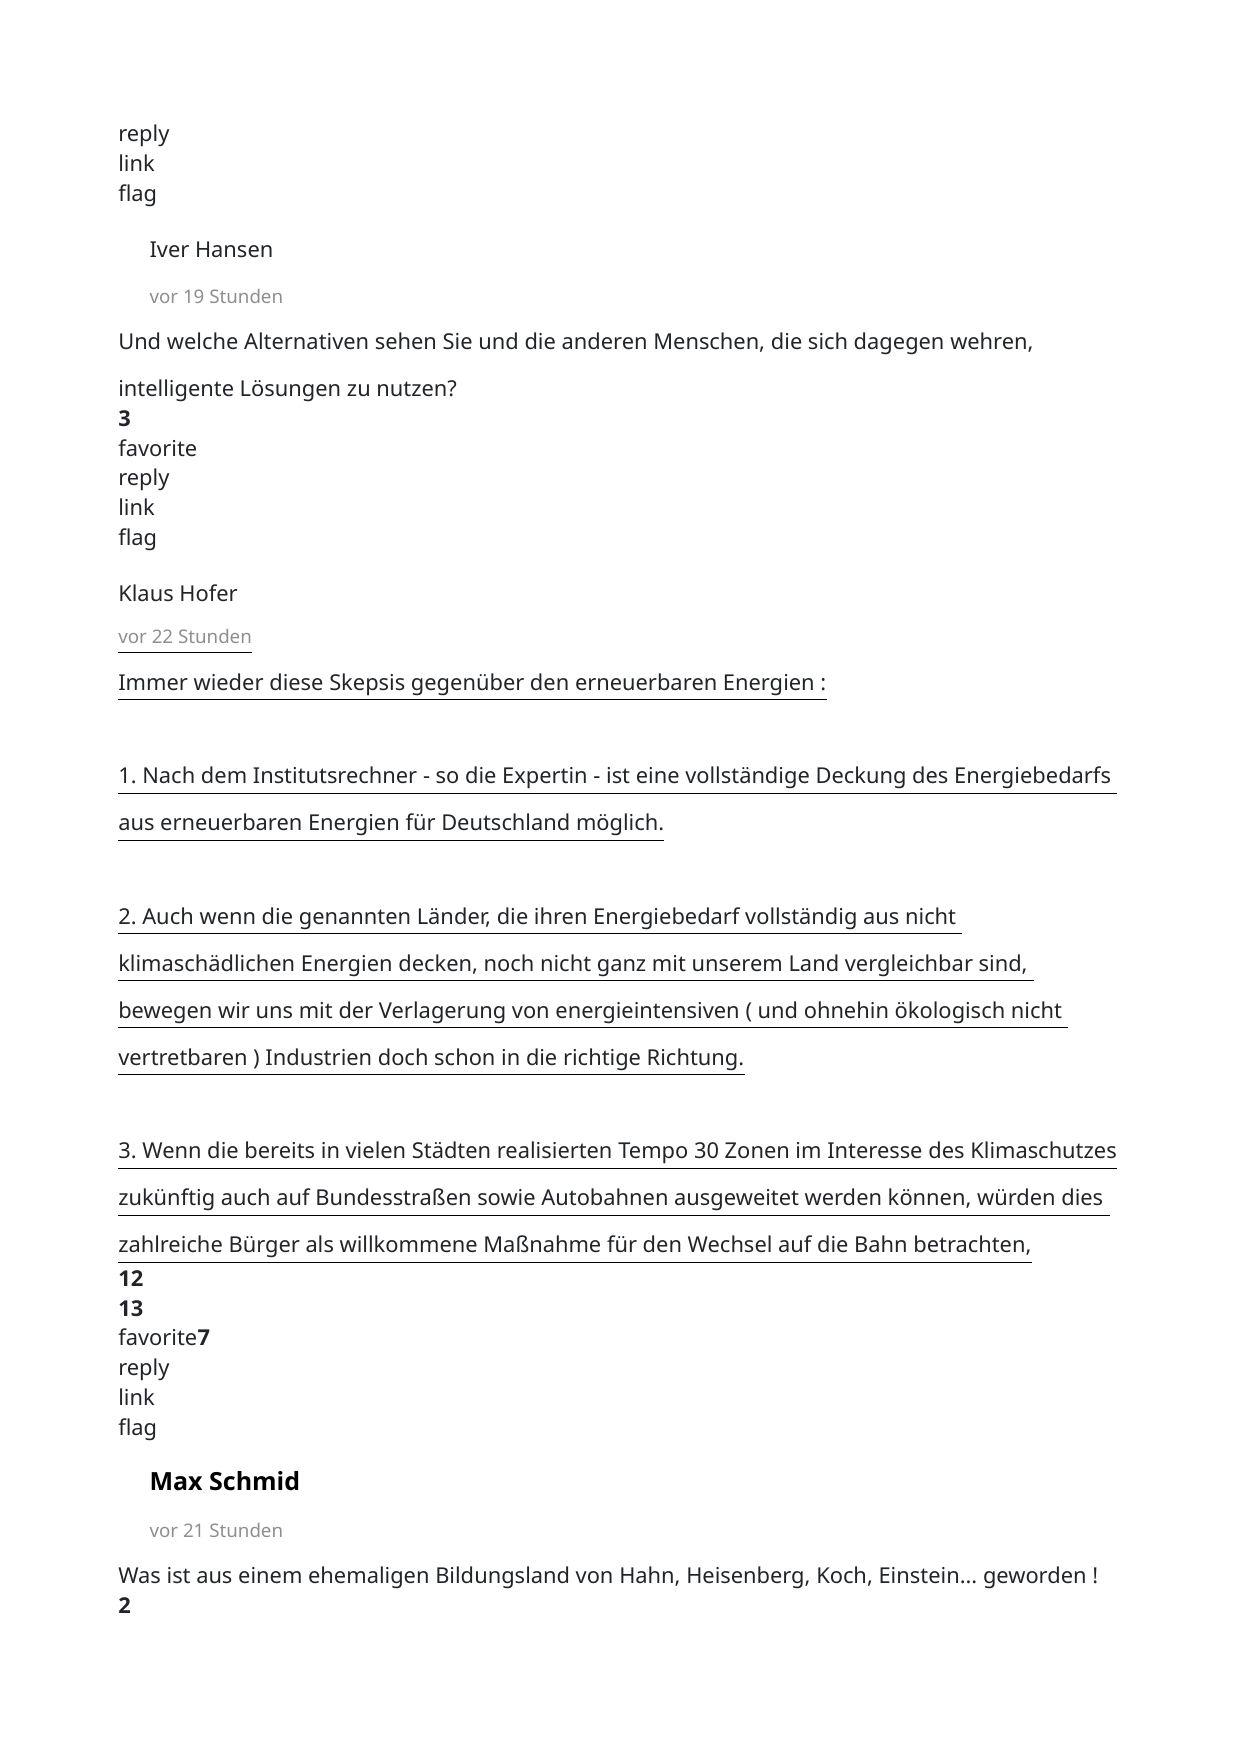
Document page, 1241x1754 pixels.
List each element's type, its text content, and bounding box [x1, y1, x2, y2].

text Immer wieder diese Skepsis gegenüber den erneuerbaren Energien : 1. Nach dem Institutsrechner - so die Expertin - ist eine vollständige Deckung des Energiebedarfs aus erneuerbaren Energien für Deutschland möglich. 2. Auch wenn die genannten Länder, die ihren Energiebedarf vollständig aus nicht klimaschädlichen Energien decken, noch nicht ganz mit unserem Land vergleichbar sind, bewegen wir uns mit der Verlagerung von energieintensiven ( und ohnehin ökologisch nicht vertretbaren ) Industrien doch schon in die richtige Richtung. 3. Wenn die bereits in vielen Städten realisierten Tempo 30 Zonen im Interesse des Klimaschutzes zukünftig auch auf Bundesstraßen sowie Autobahnen ausgeweitet werden können, würden dies zahlreiche Bürger als willkommene Maßnahme für den Wechsel auf die Bahn betrachten, [118, 653, 1122, 1263]
text reply [118, 118, 1122, 148]
text link [118, 492, 1122, 522]
text reply [118, 462, 1122, 492]
text flag [118, 178, 1122, 207]
text 12 [118, 1263, 1122, 1292]
text vor 22 Stunden [118, 624, 1122, 653]
text flag [118, 522, 1122, 552]
text 2 [118, 1590, 1122, 1620]
text vor 21 Stunden [149, 1513, 1122, 1543]
text Und welche Alternativen sehen Sie und die anderen Menschen, die sich dagegen wehren, intelligente Lösungen zu nutzen? [118, 309, 1122, 403]
text reply [118, 1352, 1122, 1382]
text link [118, 1382, 1122, 1412]
text vor 19 Stunden [149, 279, 1122, 309]
text Was ist aus einem ehemaligen Bildungsland von Hahn, Heisenberg, Koch, Einstein... geworden ! [118, 1543, 1122, 1590]
text Max Schmid [149, 1457, 1114, 1498]
text 3 [118, 403, 1122, 433]
text 13 [118, 1292, 1122, 1322]
text link [118, 148, 1122, 178]
text Iver Hansen [149, 223, 1114, 264]
text favorite [118, 433, 1122, 462]
text flag [118, 1412, 1122, 1441]
text favorite7 [118, 1322, 1122, 1352]
text Klaus Hofer [118, 567, 1114, 608]
